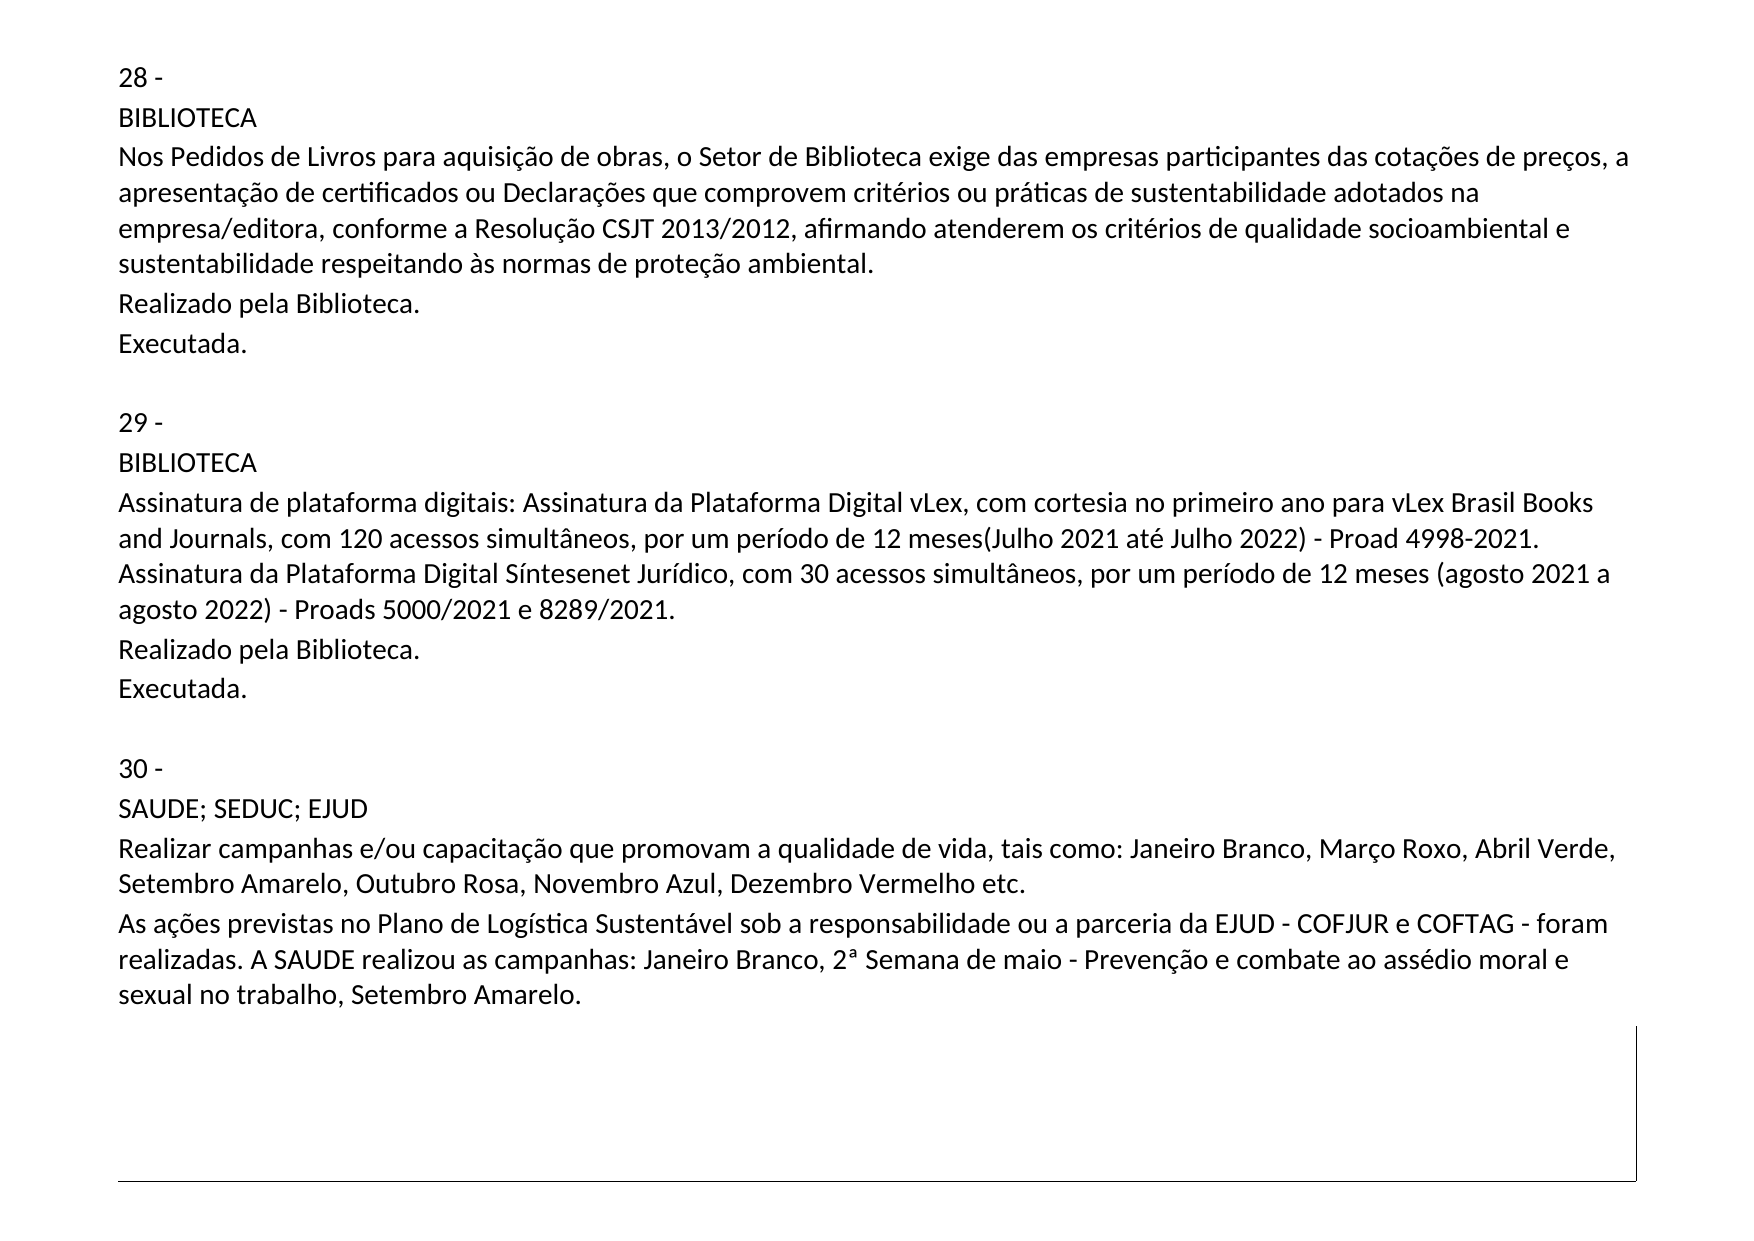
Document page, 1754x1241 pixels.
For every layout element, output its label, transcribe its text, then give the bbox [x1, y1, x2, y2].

text Assinatura de plataforma digitais: Assinatura da Plataforma Digital vLex, com cortesia no primeiro ano para vLex Brasil Books and Journals, com 120 acessos simultâneos, por um período de 12 meses(Julho 2021 até Julho 2022) - Proad 4998-2021. Assinatura da Plataforma Digital Síntesenet Jurídico, com 30 acessos simultâneos, por um período de 12 meses (agosto 2021 a agosto 2022) - Proads 5000/2021 e 8289/2021. [118, 484, 1636, 627]
text Realizar campanhas e/ou capacitação que promovam a qualidade de vida, tais como: Janeiro Branco, Março Roxo, Abril Verde, Setembro Amarelo, Outubro Rosa, Novembro Azul, Dezembro Vermelho etc. [118, 830, 1636, 901]
text 30 - [118, 750, 1636, 786]
text BIBLIOTECA [118, 99, 1636, 134]
text Nos Pedidos de Livros para aquisição de obras, o Setor de Biblioteca exige das empresas participantes das cotações de preços, a apresentação de certificados ou Declarações que comprovem critérios ou práticas de sustentabilidade adotados na empresa/editora, conforme a Resolução CSJT 2013/2012, afirmando atenderem os critérios de qualidade socioambiental e sustentabilidade respeitando às normas de proteção ambiental. [118, 138, 1636, 281]
text SAUDE; SEDUC; EJUD [118, 790, 1636, 826]
text Executada. [118, 671, 1636, 706]
text BIBLIOTECA [118, 444, 1636, 480]
text 28 - [118, 59, 1636, 94]
text As ações previstas no Plano de Logística Sustentável sob a responsabilidade ou a parceria da EJUD - COFJUR e COFTAG - foram realizadas. A SAUDE realizou as campanhas: Janeiro Branco, 2ª Semana de maio - Prevenção e combate ao assédio moral e sexual no trabalho, Setembro Amarelo. [118, 905, 1636, 1012]
text Executada. [118, 325, 1636, 361]
text 29 - [118, 404, 1636, 440]
text Realizado pela Biblioteca. [118, 285, 1636, 321]
text Realizado pela Biblioteca. [118, 631, 1636, 666]
